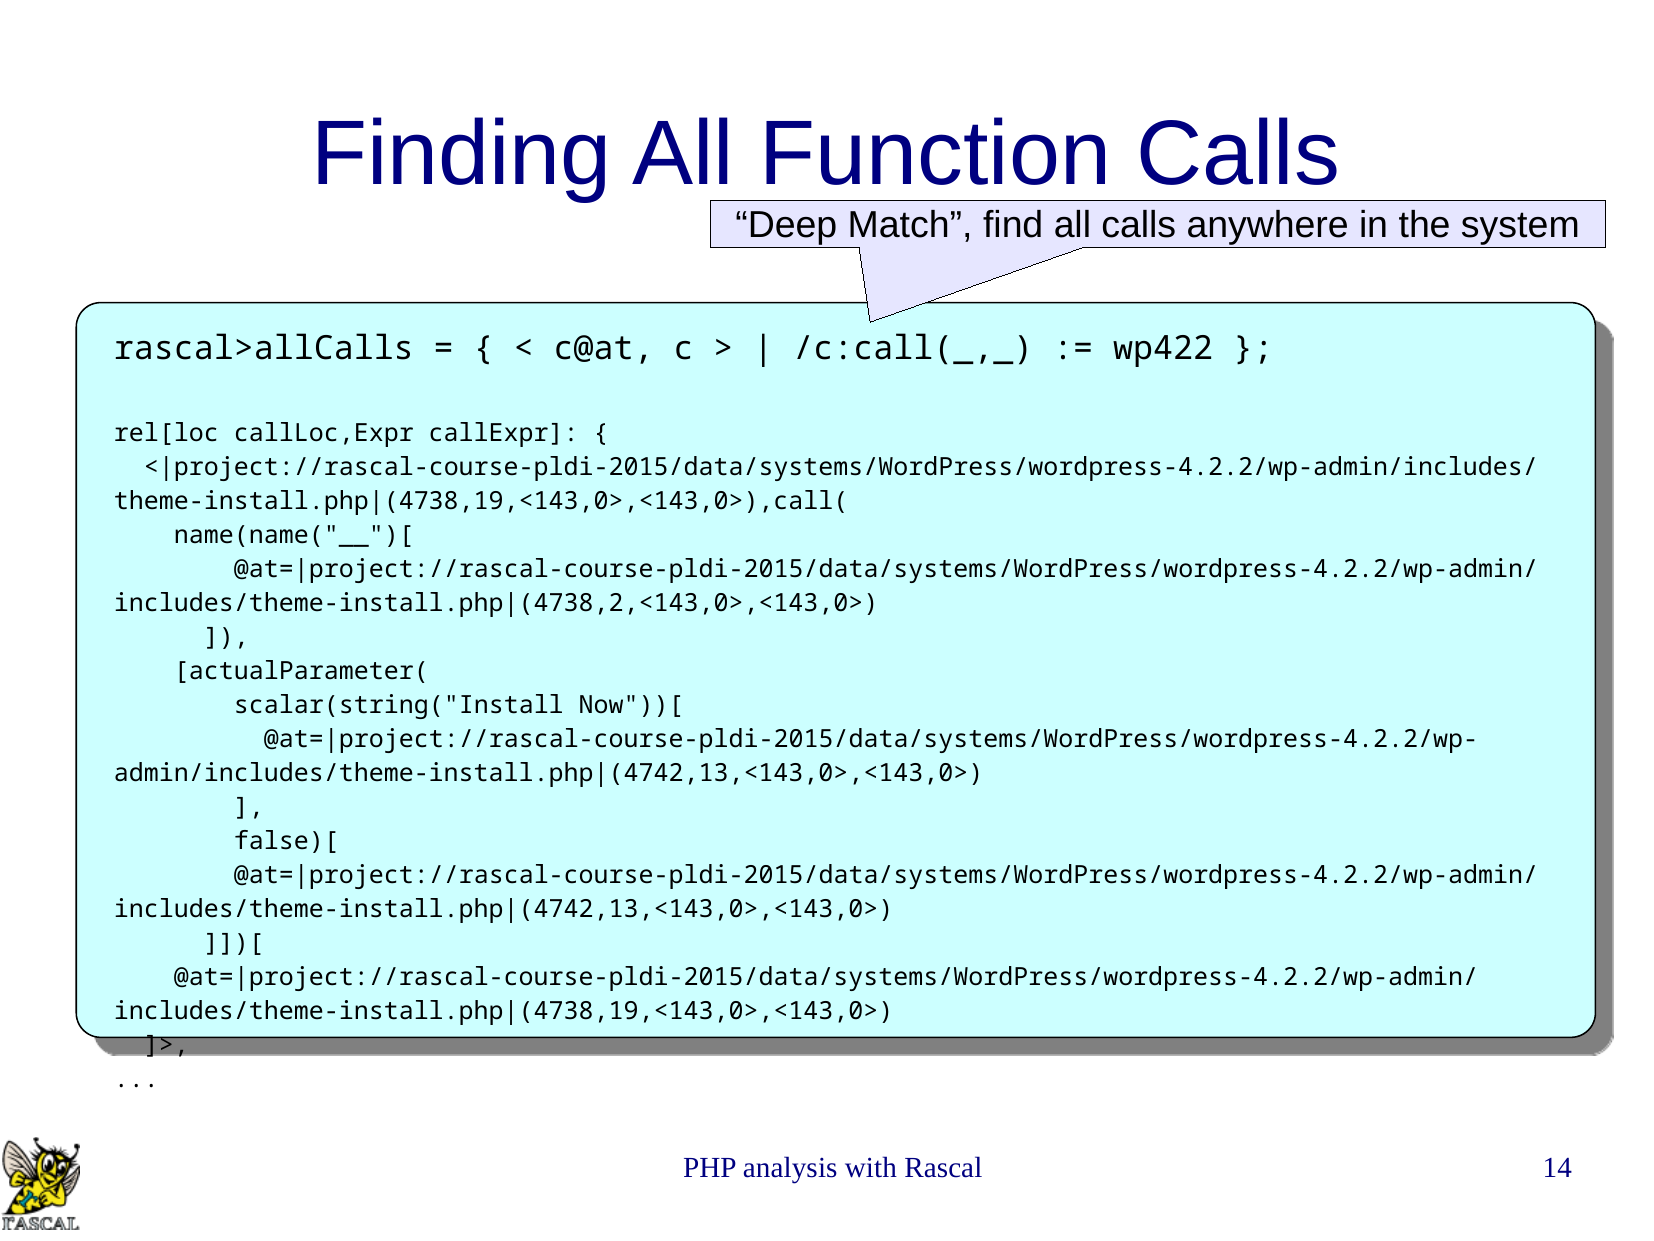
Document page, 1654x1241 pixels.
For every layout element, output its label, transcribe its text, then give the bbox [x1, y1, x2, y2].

text_box “Deep Match”, find all calls anywhere in the system [710, 200, 1606, 316]
picture [1, 1137, 80, 1230]
text_box [891, 302, 1596, 1027]
text_box [76, 302, 1589, 1038]
text_box rascal>allCalls = { < c@at, c > | /c:call(_,_) := wp422 }; rel[loc callLoc,Expr callExpr]: { <|project://rascal-course-pldi-2015/data/systems/WordPress/wordpress-4.2.2/wp-admin/includes/theme-install.php|(4738,19,<143,0>,<143,0>),call( name(name("__")[ @at=|project://rascal-course-pldi-2015/data/systems/WordPress/wordpress-4.2.2/wp-admin/includes/theme-install.php|(4738,2,<143,0>,<143,0>) ]), [actualParameter( scalar(string("Install Now"))[ @at=|project://rascal-course-pldi-2015/data/systems/WordPress/wordpress-4.2.2/wp-admin/includes/theme-install.php|(4742,13,<143,0>,<143,0>) ], false)[ @at=|project://rascal-course-pldi-2015/data/systems/WordPress/wordpress-4.2.2/wp-admin/includes/theme-install.php|(4742,13,<143,0>,<143,0>) ]])[ @at=|project://rascal-course-pldi-2015/data/systems/WordPress/wordpress-4.2.2/wp-admin/includes/theme-install.php|(4738,19,<143,0>,<143,0>) ]>, ... [99, 316, 1591, 1030]
title Finding All Function Calls [1059, 248, 1571, 257]
title Finding All Function Calls [82, 49, 1571, 257]
